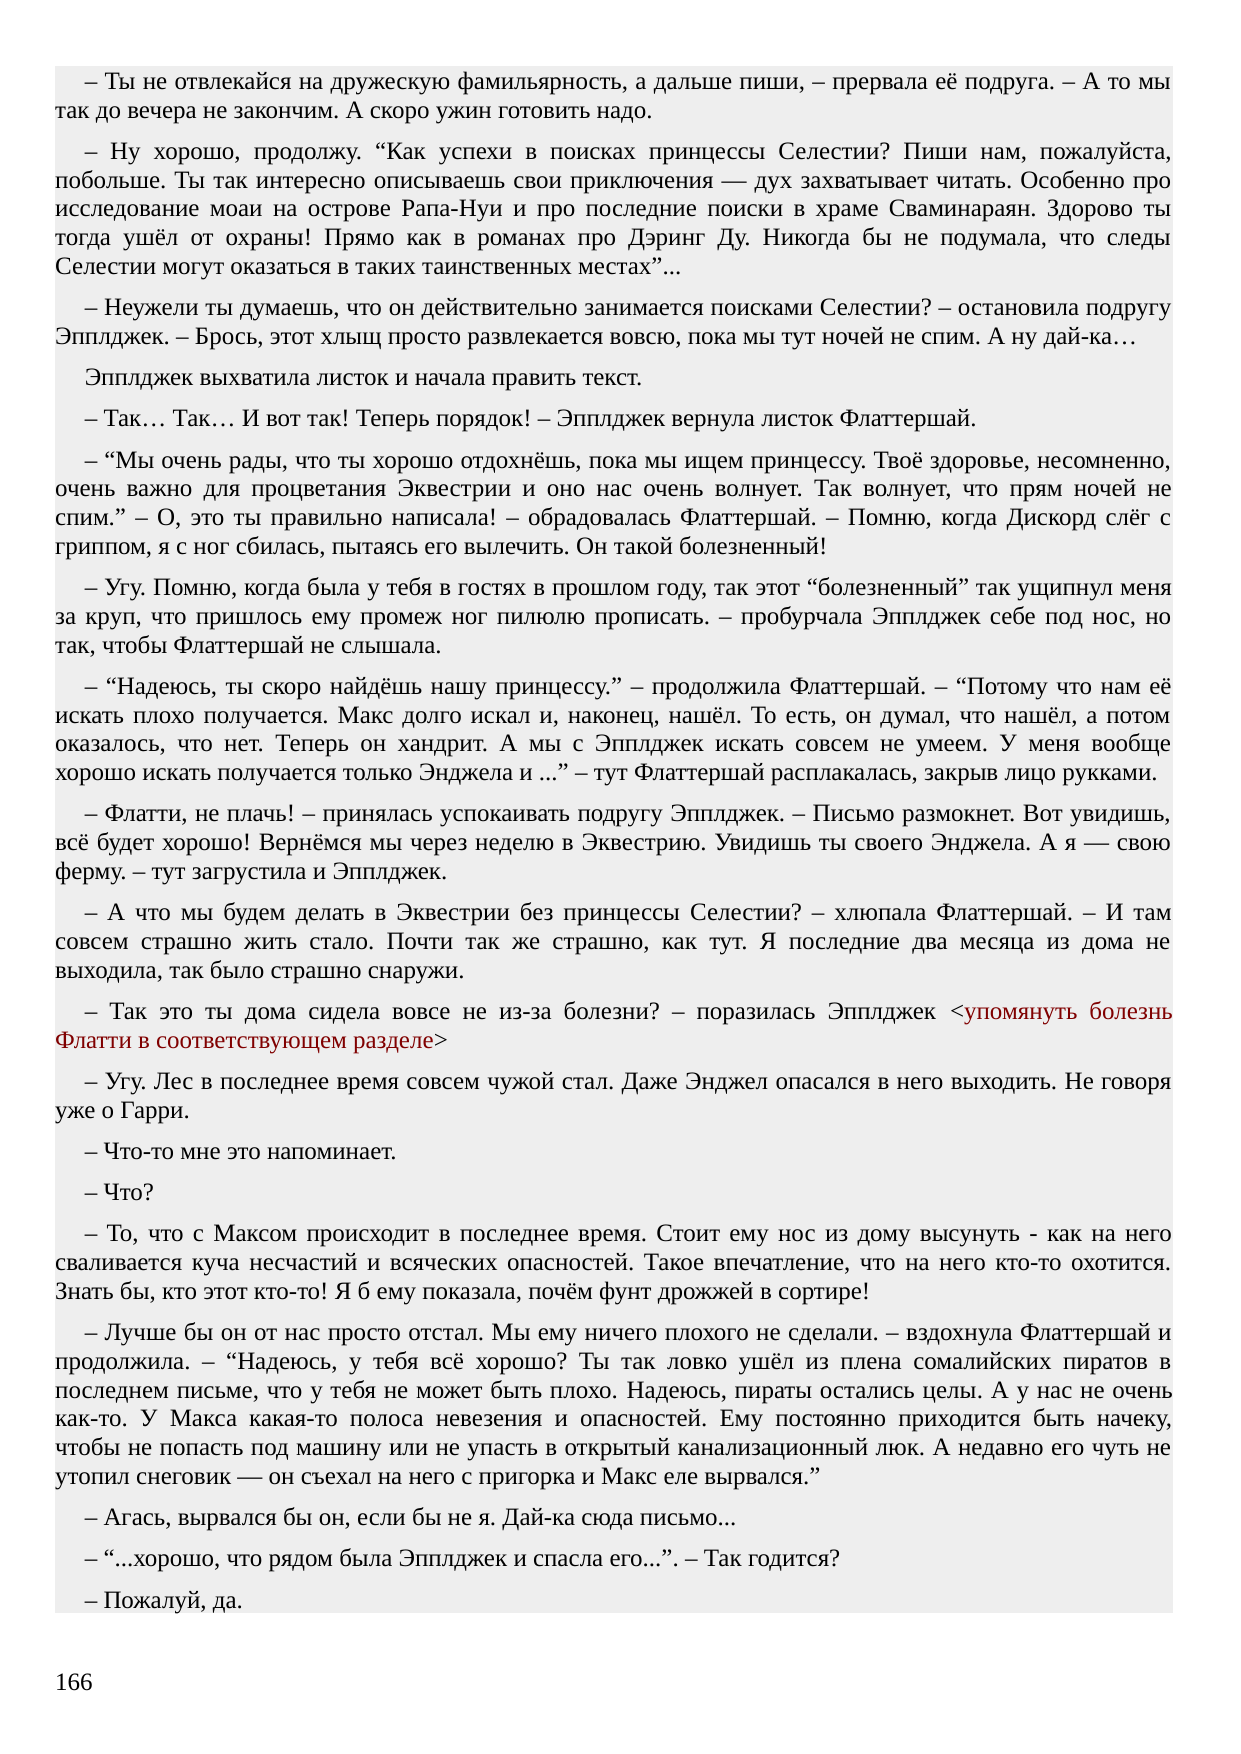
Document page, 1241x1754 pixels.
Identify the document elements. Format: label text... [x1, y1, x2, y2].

text – Так… Так… И вот так! Теперь порядок! – Эпплджек вернула листок Флаттершай. [55, 403, 1173, 432]
text Эпплджек выхватила листок и начала править текст. [55, 362, 1173, 391]
text – Что? [55, 1177, 1173, 1206]
text – Ты не отвлекайся на дружескую фамильярность, а дальше пиши, – прервала её подруга. – А то мы так до вечера не закончим. А скоро ужин готовить надо. [55, 66, 1173, 123]
text – Что-то мне это напоминает. [55, 1136, 1173, 1165]
text – Лучше бы он от нас просто отстал. Мы ему ничего плохого не сделали. – вздохнула Флаттершай и продолжила. – “Надеюсь, у тебя всё хорошо? Ты так ловко ушёл из плена сомалийских пиратов в последнем письме, что у тебя не может быть плохо. Надеюсь, пираты остались целы. А у нас не очень как-то. У Макса какая-то полоса невезения и опасностей. Ему постоянно приходится быть начеку, чтобы не попасть под машину или не упасть в открытый канализационный люк. А недавно его чуть не утопил снеговик — он съехал на него с пригорка и Макс еле вырвался.” [55, 1317, 1173, 1490]
text – “...хорошо, что рядом была Эпплджек и спасла его...”. – Так годится? [55, 1543, 1173, 1572]
text – То, что с Максом происходит в последнее время. Стоит ему нос из дому высунуть - как на него сваливается куча несчастий и всяческих опасностей. Такое впечатление, что на него кто-то охотится. Знать бы, кто этот кто-то! Я б ему показала, почём фунт дрожжей в сортире! [55, 1218, 1173, 1305]
text – Ну хорошо, продолжу. “Как успехи в поисках принцессы Селестии? Пиши нам, пожалуйста, побольше. Ты так интересно описываешь свои приключения — дух захватывает читать. Особенно про исследование моаи на острове Рапа-Нуи и про последние поиски в храме Сваминараян. Здорово ты тогда ушёл от охраны! Прямо как в романах про Дэринг Ду. Никогда бы не подумала, что следы Селестии могут оказаться в таких таинственных местах”... [55, 136, 1173, 280]
text – Так это ты дома сидела вовсе не из-за болезни? – поразилась Эпплджек <упомянуть болезнь Флатти в соответствующем разделе> [55, 996, 1173, 1053]
text – Угу. Лес в последнее время совсем чужой стал. Даже Энджел опасался в него выходить. Не говоря уже о Гарри. [55, 1066, 1173, 1123]
text – Угу. Помню, когда была у тебя в гостях в прошлом году, так этот “болезненный” так ущипнул меня за круп, что пришлось ему промеж ног пилюлю прописать. – пробурчала Эпплджек себе под нос, но так, чтобы Флаттершай не слышала. [55, 572, 1173, 658]
text – А что мы будем делать в Эквестрии без принцессы Селестии? – хлюпала Флаттершай. – И там совсем страшно жить стало. Почти так же страшно, как тут. Я последние два месяца из дома не выходила, так было страшно снаружи. [55, 897, 1173, 983]
text – Пожалуй, да. [55, 1585, 1173, 1613]
text – “Надеюсь, ты скоро найдёшь нашу принцессу.” – продолжила Флаттершай. – “Потому что нам её искать плохо получается. Макс долго искал и, наконец, нашёл. То есть, он думал, что нашёл, а потом оказалось, что нет. Теперь он хандрит. А мы с Эпплджек искать совсем не умеем. У меня вообще хорошо искать получается только Энджела и ...” – тут Флаттершай расплакалась, закрыв лицо рукками. [55, 671, 1173, 786]
text – Неужели ты думаешь, что он действительно занимается поисками Селестии? – остановила подругу Эпплджек. – Брось, этот хлыщ просто развлекается вовсю, пока мы тут ночей не спим. А ну дай-ка… [55, 292, 1173, 350]
text – “Мы очень рады, что ты хорошо отдохнёшь, пока мы ищем принцессу. Твоё здоровье, несомненно, очень важно для процветания Эквестрии и оно нас очень волнует. Так волнует, что прям ночей не спим.” – О, это ты правильно написала! – обрадовалась Флаттершай. – Помню, когда Дискорд слёг с гриппом, я с ног сбилась, пытаясь его вылечить. Он такой болезненный! [55, 445, 1173, 560]
text – Агась, вырвался бы он, если бы не я. Дай-ка сюда письмо... [55, 1502, 1173, 1531]
text – Флатти, не плачь! – принялась успокаивать подругу Эпплджек. – Письмо размокнет. Вот увидишь, всё будет хорошо! Вернёмся мы через неделю в Эквестрию. Увидишь ты своего Энджела. А я — свою ферму. – тут загрустила и Эпплджек. [55, 798, 1173, 885]
